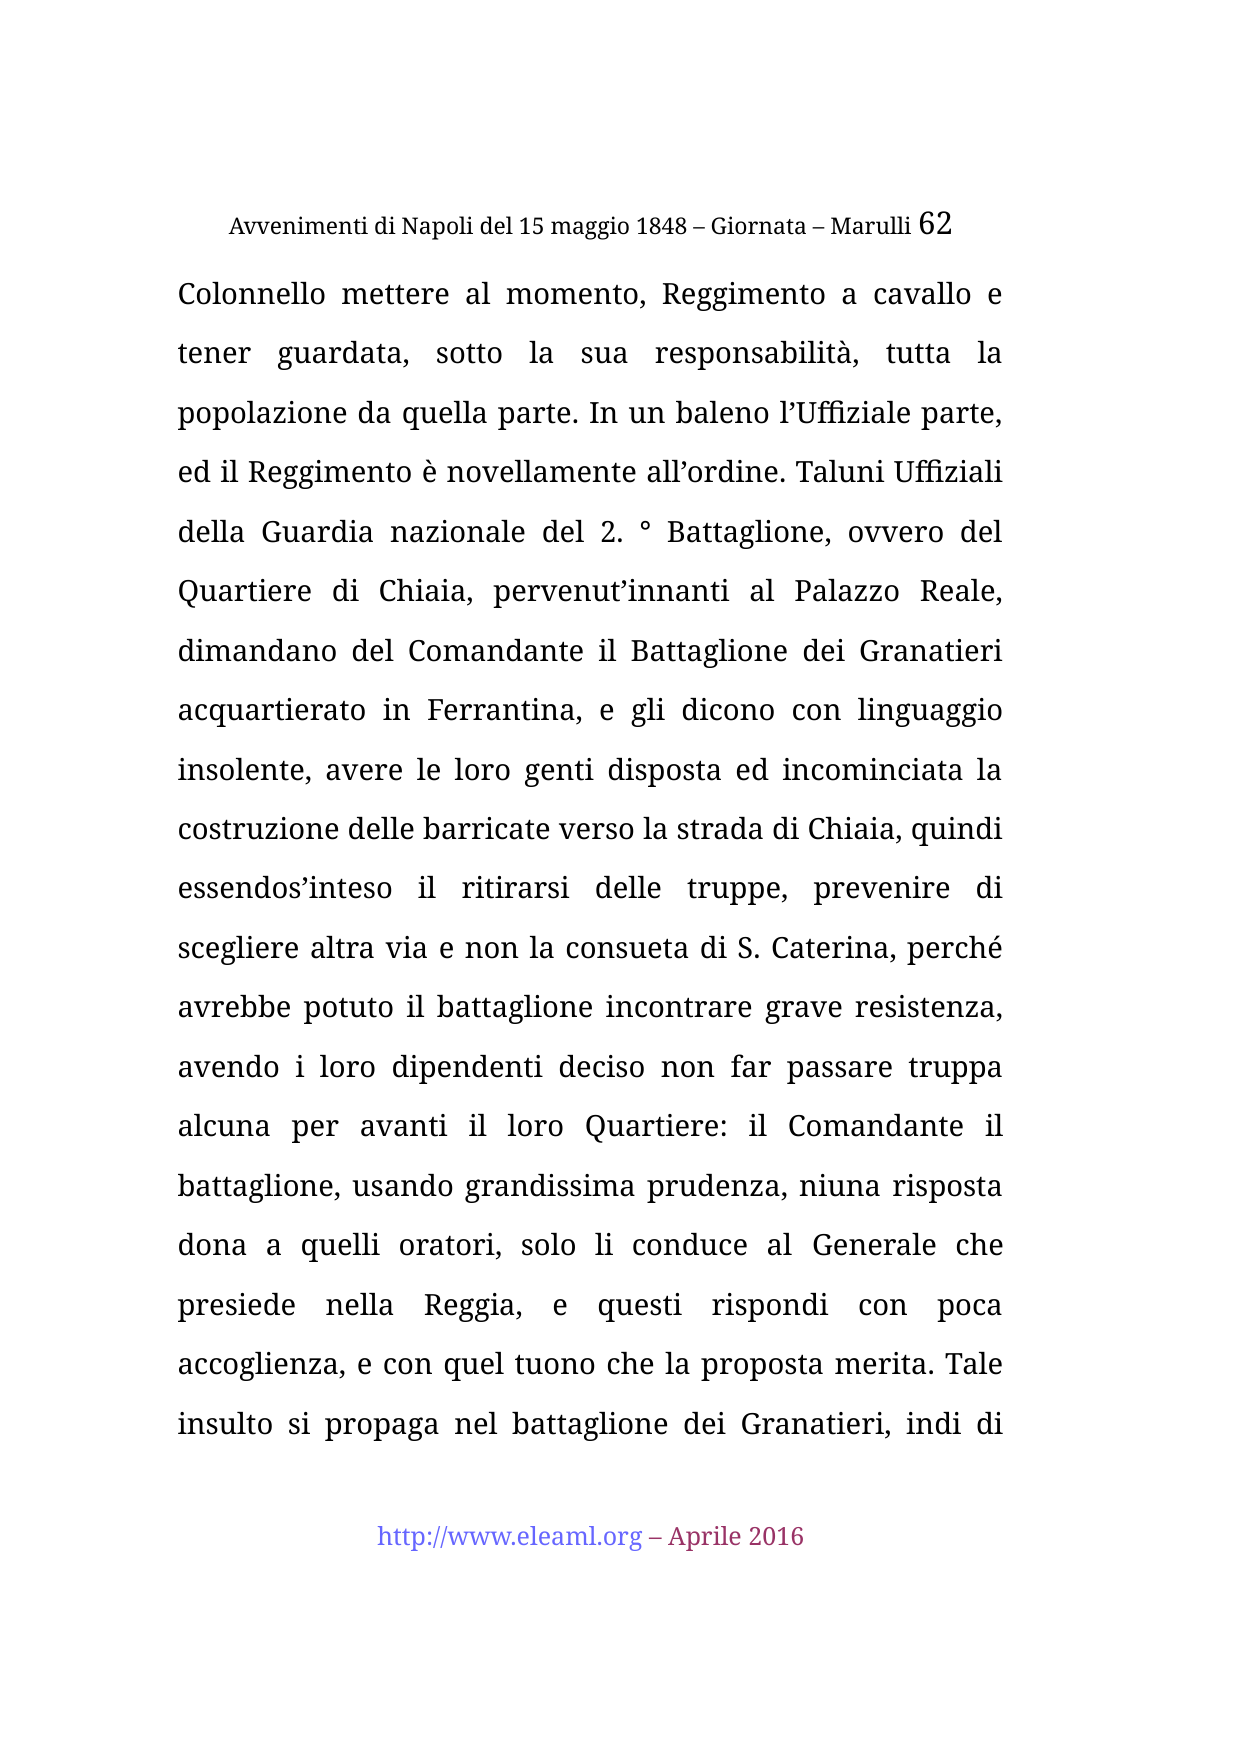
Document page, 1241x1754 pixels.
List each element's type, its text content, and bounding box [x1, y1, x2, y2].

text Colonnello mettere al momento, Reggimento a cavallo e tener guardata, sotto la sua responsabilità, tutta la popolazione da quella parte. In un baleno l’Uffiziale parte, ed il Reggimento è novellamente all’ordine. Taluni Uffiziali della Guardia nazionale del 2. ° Battaglione, ovvero del Quartiere di Chiaia, pervenut’innanti al Palazzo Reale, dimandano del Comandante il Battaglione dei Granatieri acquartierato in Ferrantina, e gli dicono con linguaggio insolente, avere le loro genti disposta ed incominciata la costruzione delle barricate verso la strada di Chiaia, quindi essendos’inteso il ritirarsi delle truppe, prevenire di scegliere altra via e non la consueta di S. Caterina, perché avrebbe potuto il battaglione incontrare grave resistenza, avendo i loro dipendenti deciso non far passare truppa alcuna per avanti il loro Quartiere: il Comandante il battaglione, usando grandissima prudenza, niuna risposta dona a quelli oratori, solo li conduce al Generale che presiede nella Reggia, e questi rispondi con poca accoglienza, e con quel tuono che la proposta merita. Tale insulto si propaga nel battaglione dei Granatieri, indi di [177, 273, 1004, 1443]
